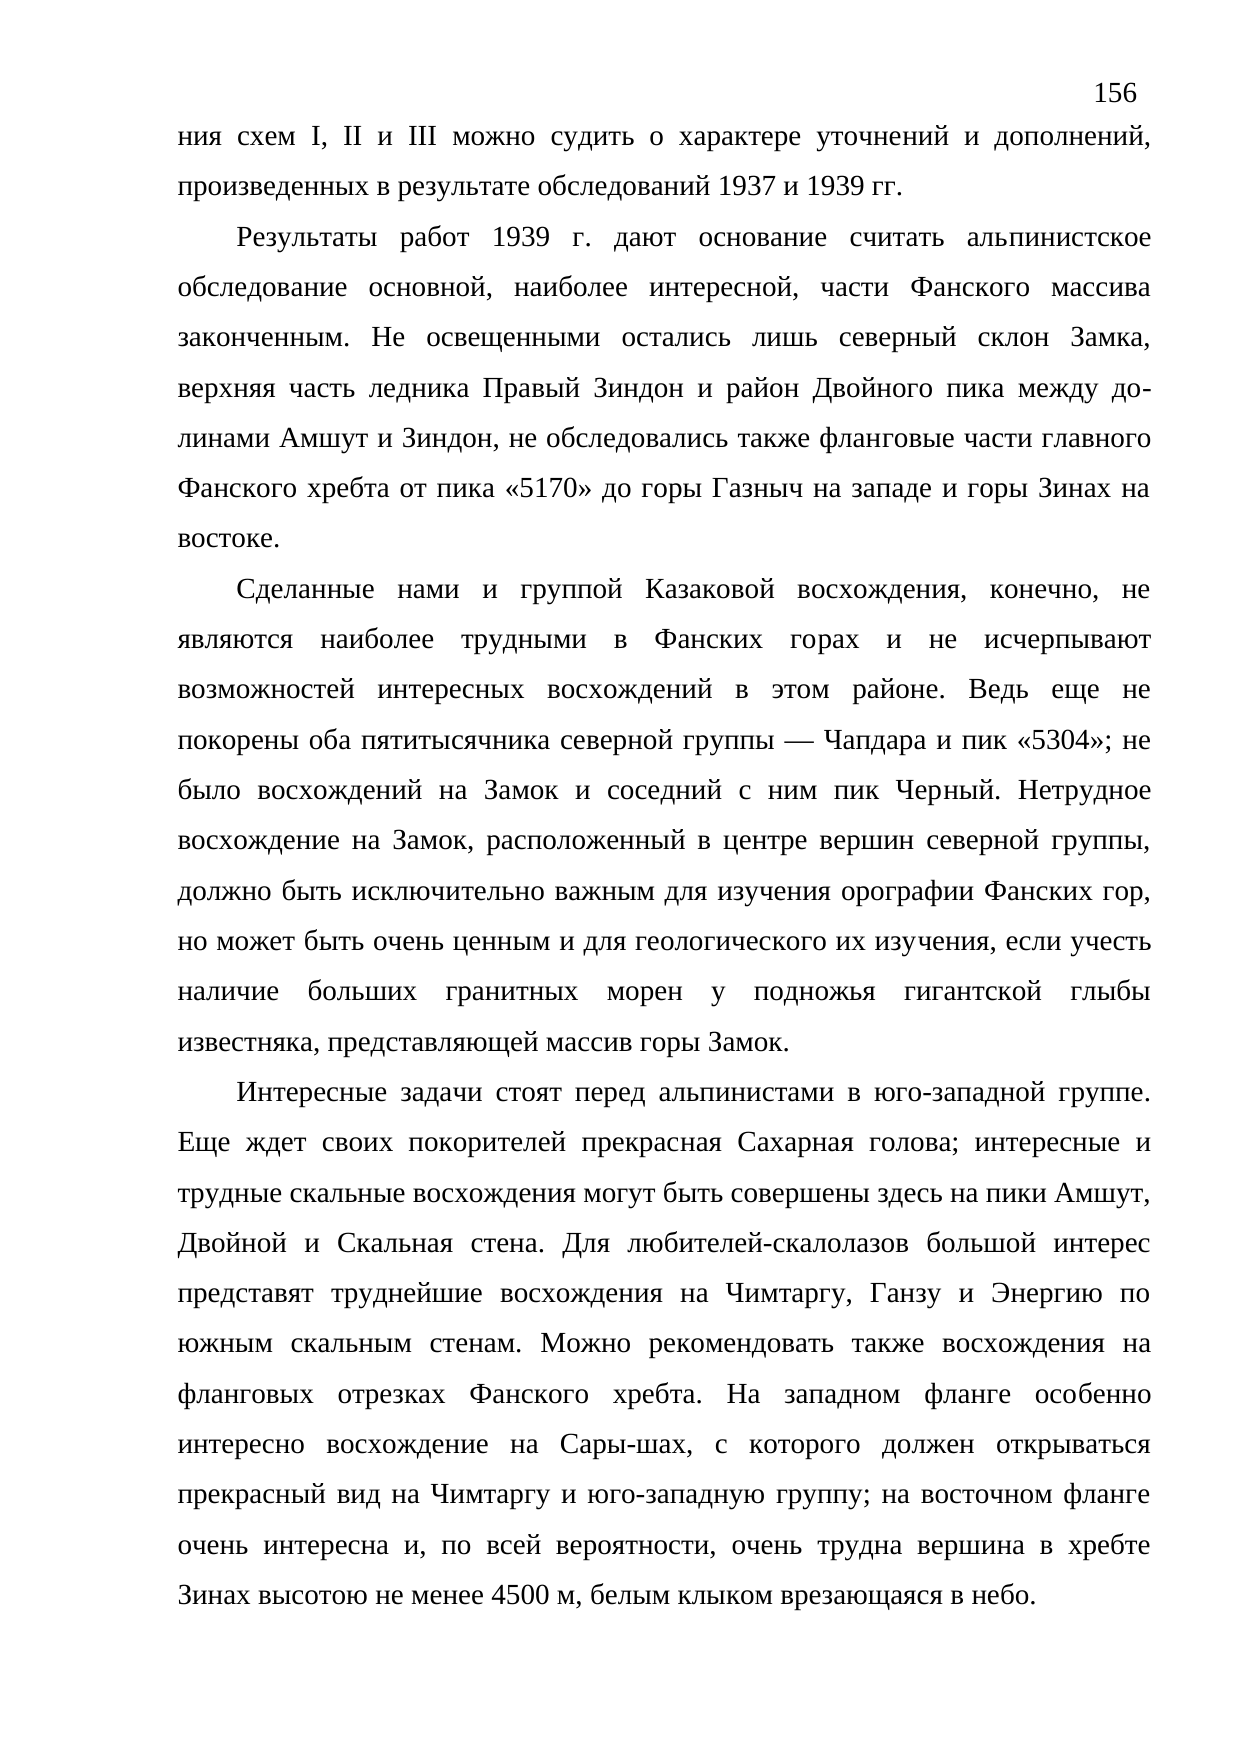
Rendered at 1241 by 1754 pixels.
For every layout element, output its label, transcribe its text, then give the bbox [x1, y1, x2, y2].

text Интересные задачи стоят перед альпинистами в юго-западной группе. Еще ждет своих покорителей прекрас­ная Сахарная голова; интересные и трудные скальные вос­хождения могут быть совершены здесь на пики Амшут, Двойной и Скальная стена. Для любителей-скалолазов большой интерес представят труднейшие восхождения на Чимтаргу, Ганзу и Энергию по южным скальным стенам. Можно рекомендовать также восхождения на фланговых отрезках Фанского хребта. На западном фланге осо­бенно интересно восхождение на Сары-шах, с которого должен открываться прекрасный вид на Чимтаргу и юго-западную группу; на восточном фланге очень инте­ресна и, по всей вероятности, очень трудна вершина в хребте Зинах высотою не менее 4500 м, белым клыком врезающаяся в небо. [177, 1074, 1152, 1611]
text Результаты работ 1939 г. дают основание считать аль­пинистское обследование основной, наиболее интересной, части Фанского массива законченным. Не освещенными остались лишь северный склон Замка, верхняя часть лед­ника Правый Зиндон и район Двойного пика между до­линами Амшут и Зиндон, не обследовались также флан­говые части главного Фанского хребта от пика «5170» до горы Газныч на западе и горы Зинах на востоке. [177, 219, 1152, 554]
text ния схем I, II и III можно судить о характере уточне­ний и дополнений, произведенных в результате обследо­ваний 1937 и 1939 гг. [177, 118, 1152, 202]
text Сделанные нами и группой Казаковой восхождения, конечно, не являются наиболее трудными в Фанских го­рах и не исчерпывают возможностей интересных восхож­дений в этом районе. Ведь еще не покорены оба пятиты­сячника северной группы — Чапдара и пик «5304»; не было восхождений на Замок и соседний с ним пик Чер­ный. Нетрудное восхождение на Замок, расположенный в центре вершин северной группы, должно быть исключи­тельно важным для изучения орографии Фанских гор, но может быть очень ценным и для геологического их изу­чения, если учесть наличие больших гранитных морен у подножья гигантской глыбы известняка, представляющей массив горы Замок. [177, 571, 1152, 1057]
